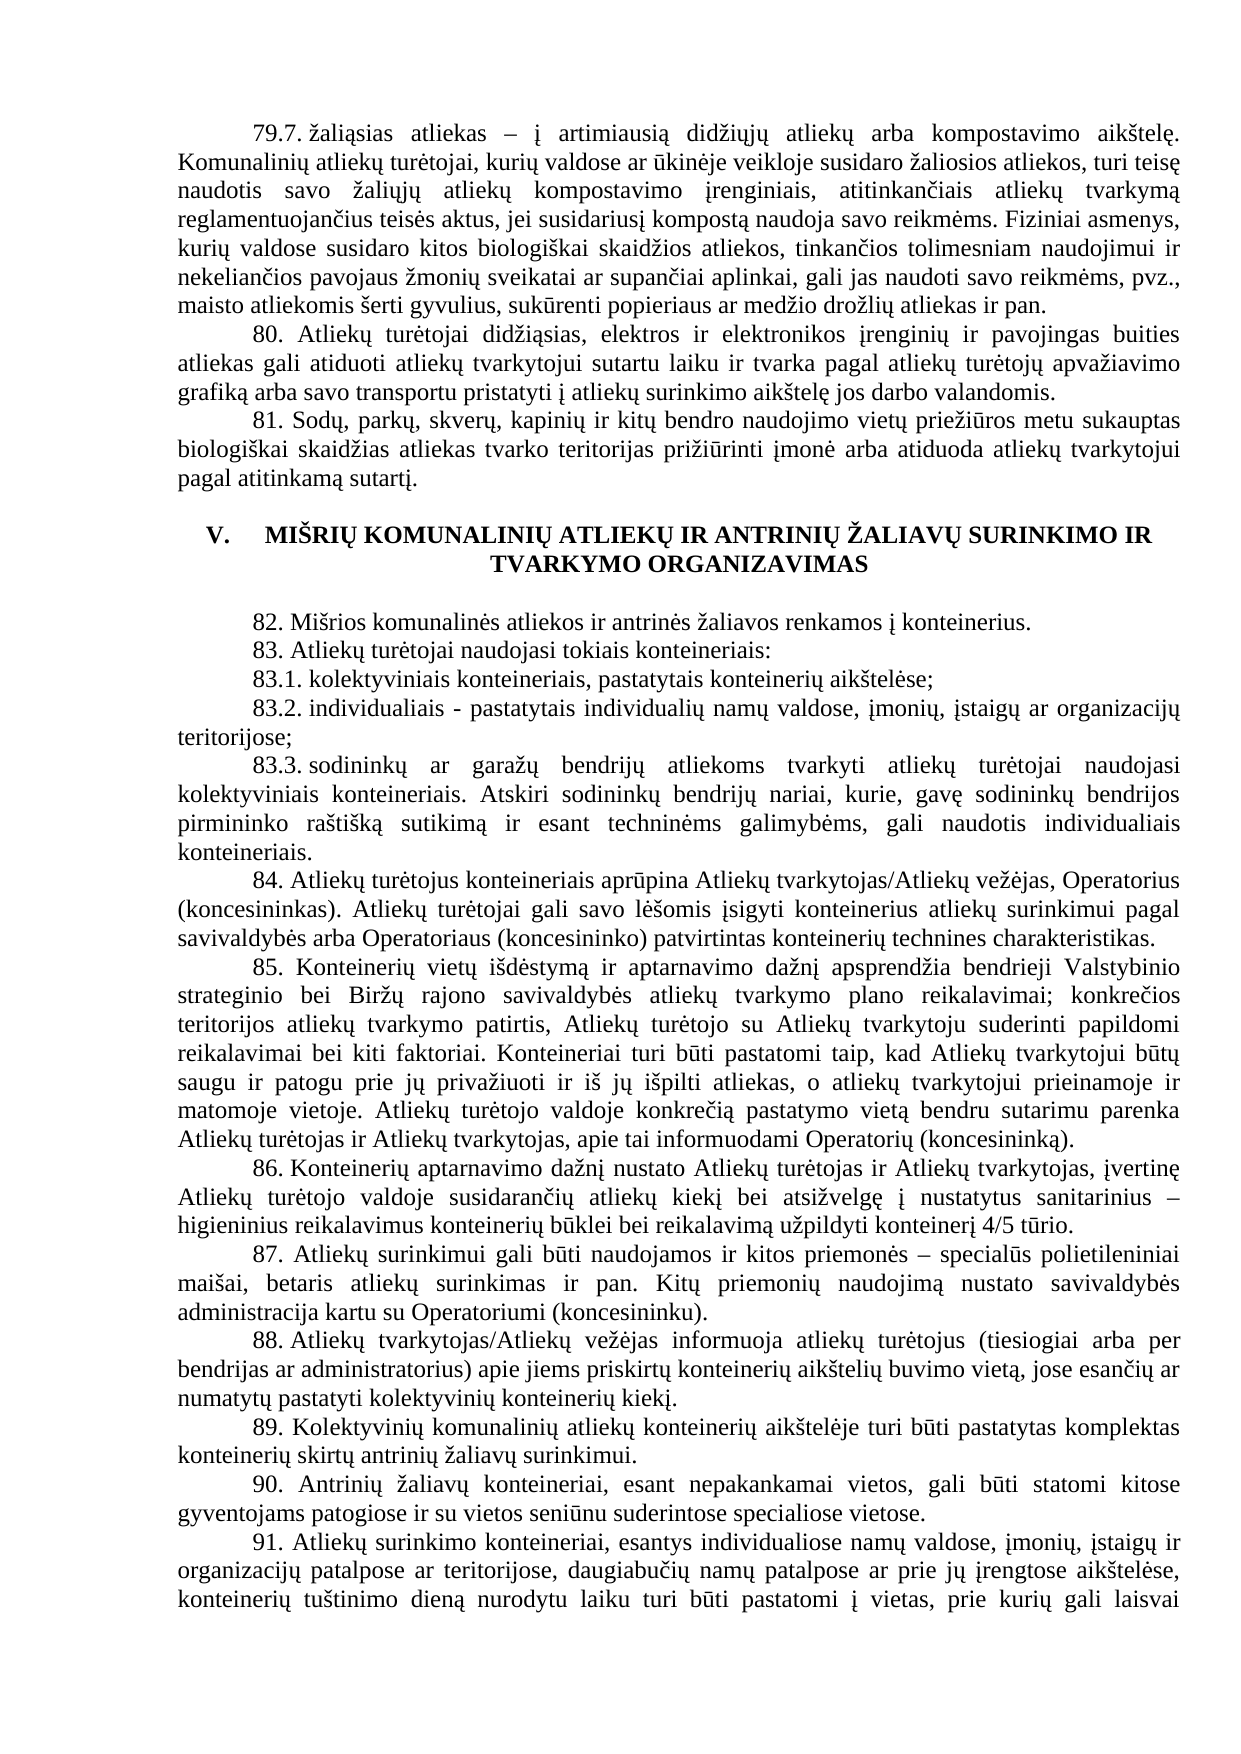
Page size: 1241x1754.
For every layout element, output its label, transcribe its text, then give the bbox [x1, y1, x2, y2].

text 87. Atliekų surinkimui gali būti naudojamos ir kitos priemonės – specialūs polietileniniai maišai, betaris atliekų surinkimas ir pan. Kitų priemonių naudojimą nustato savivaldybės administracija kartu su Operatoriumi (koncesininku). [177, 1239, 1181, 1326]
text 82. Mišrios komunalinės atliekos ir antrinės žaliavos renkamos į konteinerius. [177, 607, 1181, 636]
text 83. Atliekų turėtojai naudojasi tokiais konteineriais: [177, 636, 1181, 664]
text 80. Atliekų turėtojai didžiąsias, elektros ir elektronikos įrenginių ir pavojingas buities atliekas gali atiduoti atliekų tvarkytojui sutartu laiku ir tvarka pagal atliekų turėtojų apvažiavimo grafiką arba savo transportu pristatyti į atliekų surinkimo aikštelę jos darbo valandomis. [177, 319, 1181, 406]
text 89. Kolektyvinių komunalinių atliekų konteinerių aikštelėje turi būti pastatytas komplektas konteinerių skirtų antrinių žaliavų surinkimui. [177, 1412, 1181, 1469]
text 83.1. kolektyviniais konteineriais, pastatytais konteinerių aikštelėse; [177, 664, 1181, 693]
text 90. Antrinių žaliavų konteineriai, esant nepakankamai vietos, gali būti statomi kitose gyventojams patogiose ir su vietos seniūnu suderintose specialiose vietose. [177, 1469, 1181, 1527]
text 85. Konteinerių vietų išdėstymą ir aptarnavimo dažnį apsprendžia bendrieji Valstybinio strateginio bei Biržų rajono savivaldybės atliekų tvarkymo plano reikalavimai; konkrečios teritorijos atliekų tvarkymo patirtis, Atliekų turėtojo su Atliekų tvarkytoju suderinti papildomi reikalavimai bei kiti faktoriai. Konteineriai turi būti pastatomi taip, kad Atliekų tvarkytojui būtų saugu ir patogu prie jų privažiuoti ir iš jų išpilti atliekas, o atliekų tvarkytojui prieinamoje ir matomoje vietoje. Atliekų turėtojo valdoje konkrečią pastatymo vietą bendru sutarimu parenka Atliekų turėtojas ir Atliekų tvarkytojas, apie tai informuodami Operatorių (koncesininką). [177, 952, 1181, 1153]
text 83.3. sodininkų ar garažų bendrijų atliekoms tvarkyti atliekų turėtojai naudojasi kolektyviniais konteineriais. Atskiri sodininkų bendrijų nariai, kurie, gavę sodininkų bendrijos pirmininko raštišką sutikimą ir esant techninėms galimybėms, gali naudotis individualiais konteineriais. [177, 751, 1181, 866]
text 86. Konteinerių aptarnavimo dažnį nustato Atliekų turėtojas ir Atliekų tvarkytojas, įvertinę Atliekų turėtojo valdoje susidarančių atliekų kiekį bei atsižvelgę į nustatytus sanitarinius – higieninius reikalavimus konteinerių būklei bei reikalavimą užpildyti konteinerį 4/5 tūrio. [177, 1153, 1181, 1239]
text 83.2. individualiais - pastatytais individualių namų valdose, įmonių, įstaigų ar organizacijų teritorijose; [177, 693, 1181, 751]
text 88. Atliekų tvarkytojas/Atliekų vežėjas informuoja atliekų turėtojus (tiesiogiai arba per bendrijas ar administratorius) apie jiems priskirtų konteinerių aikštelių buvimo vietą, jose esančių ar numatytų pastatyti kolektyvinių konteinerių kiekį. [177, 1326, 1181, 1412]
text 91. Atliekų surinkimo konteineriai, esantys individualiose namų valdose, įmonių, įstaigų ir organizacijų patalpose ar teritorijose, daugiabučių namų patalpose ar prie jų įrengtose aikštelėse, konteinerių tuštinimo dieną nurodytu laiku turi būti pastatomi į vietas, prie kurių gali laisvai [177, 1527, 1181, 1613]
text 81. Sodų, parkų, skverų, kapinių ir kitų bendro naudojimo vietų priežiūros metu sukauptas biologiškai skaidžias atliekas tvarko teritorijas prižiūrinti įmonė arba atiduoda atliekų tvarkytojui pagal atitinkamą sutartį. [177, 406, 1181, 492]
text V. MIŠRIŲ KOMUNALINIŲ ATLIEKŲ IR ANTRINIŲ ŽALIAVŲ SURINKIMO IR TVARKYMO ORGANIZAVIMAS [177, 521, 1181, 578]
text 79.7. žaliąsias atliekas – į artimiausią didžiųjų atliekų arba kompostavimo aikštelę. Komunalinių atliekų turėtojai, kurių valdose ar ūkinėje veikloje susidaro žaliosios atliekos, turi teisę naudotis savo žaliųjų atliekų kompostavimo įrenginiais, atitinkančiais atliekų tvarkymą reglamentuojančius teisės aktus, jei susidariusį kompostą naudoja savo reikmėms. Fiziniai asmenys, kurių valdose susidaro kitos biologiškai skaidžios atliekos, tinkančios tolimesniam naudojimui ir nekeliančios pavojaus žmonių sveikatai ar supančiai aplinkai, gali jas naudoti savo reikmėms, pvz., maisto atliekomis šerti gyvulius, sukūrenti popieriaus ar medžio drožlių atliekas ir pan. [177, 118, 1181, 319]
text 84. Atliekų turėtojus konteineriais aprūpina Atliekų tvarkytojas/Atliekų vežėjas, Operatorius (koncesininkas). Atliekų turėtojai gali savo lėšomis įsigyti konteinerius atliekų surinkimui pagal savivaldybės arba Operatoriaus (koncesininko) patvirtintas konteinerių technines charakteristikas. [177, 866, 1181, 952]
